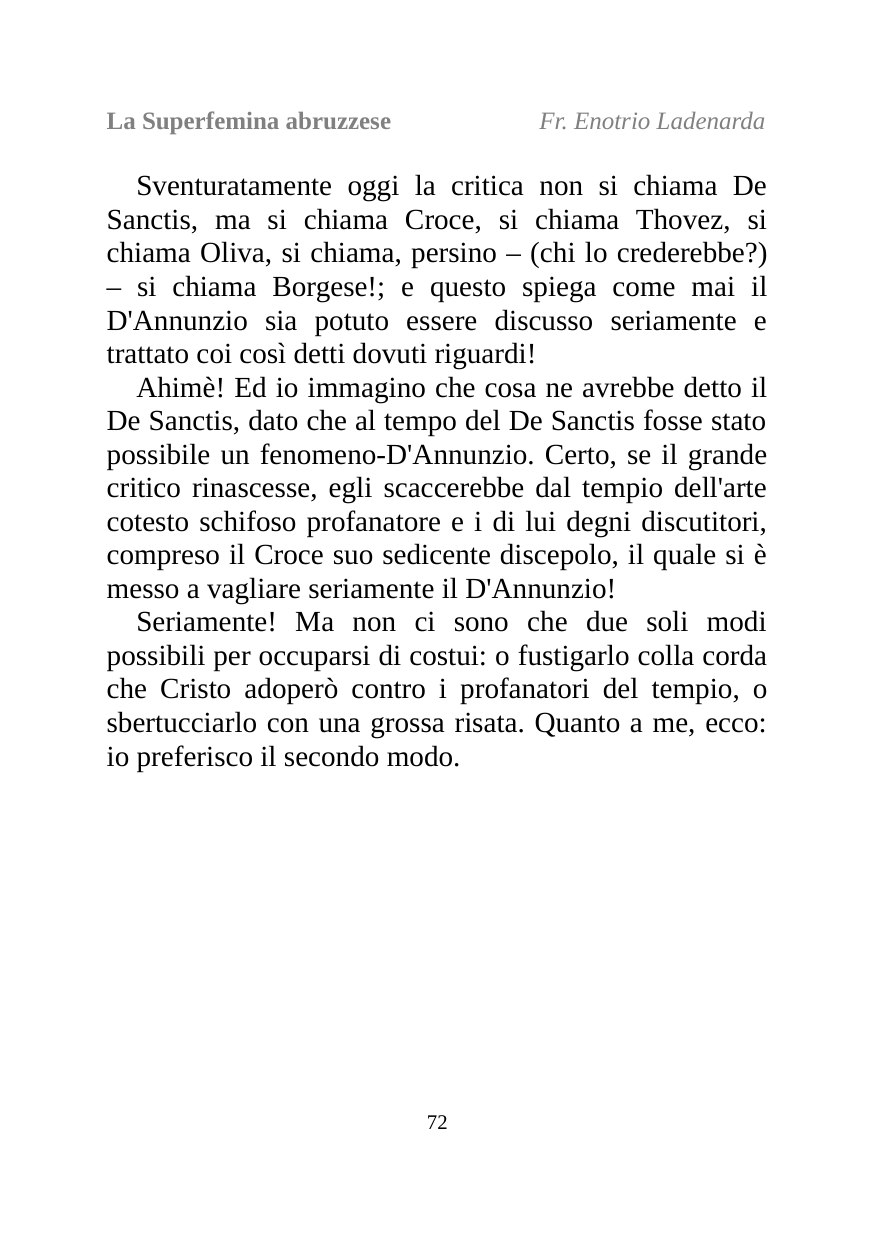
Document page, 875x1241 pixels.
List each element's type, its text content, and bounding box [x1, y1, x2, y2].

text Sventuratamente oggi la critica non si chiama De Sanctis, ma si chiama Croce, si chiama Thovez, si chiama Oliva, si chiama, persino – (chi lo crederebbe?) – si chiama Borgese!; e questo spiega come mai il D'Annunzio sia potuto essere discusso seriamente e trattato coi così detti dovuti riguardi! [106, 168, 768, 370]
text Seriamente! Ma non ci sono che due soli modi possibili per occuparsi di costui: o fustigarlo colla corda che Cristo adoperò contro i profanatori del tempio, o sbertucciarlo con una grossa risata. Quanto a me, ecco: io preferisco il secondo modo. [106, 604, 768, 772]
text Ahimè! Ed io immagino che cosa ne avrebbe detto il De Sanctis, dato che al tempo del De Sanctis fosse stato possibile un fenomeno-D'Annunzio. Certo, se il grande critico rinascesse, egli scaccerebbe dal tempio dell'arte cotesto schifoso profanatore e i di lui degni discutitori, compreso il Croce suo sedicente discepolo, il quale si è messo a vagliare seriamente il D'Annunzio! [106, 370, 768, 604]
